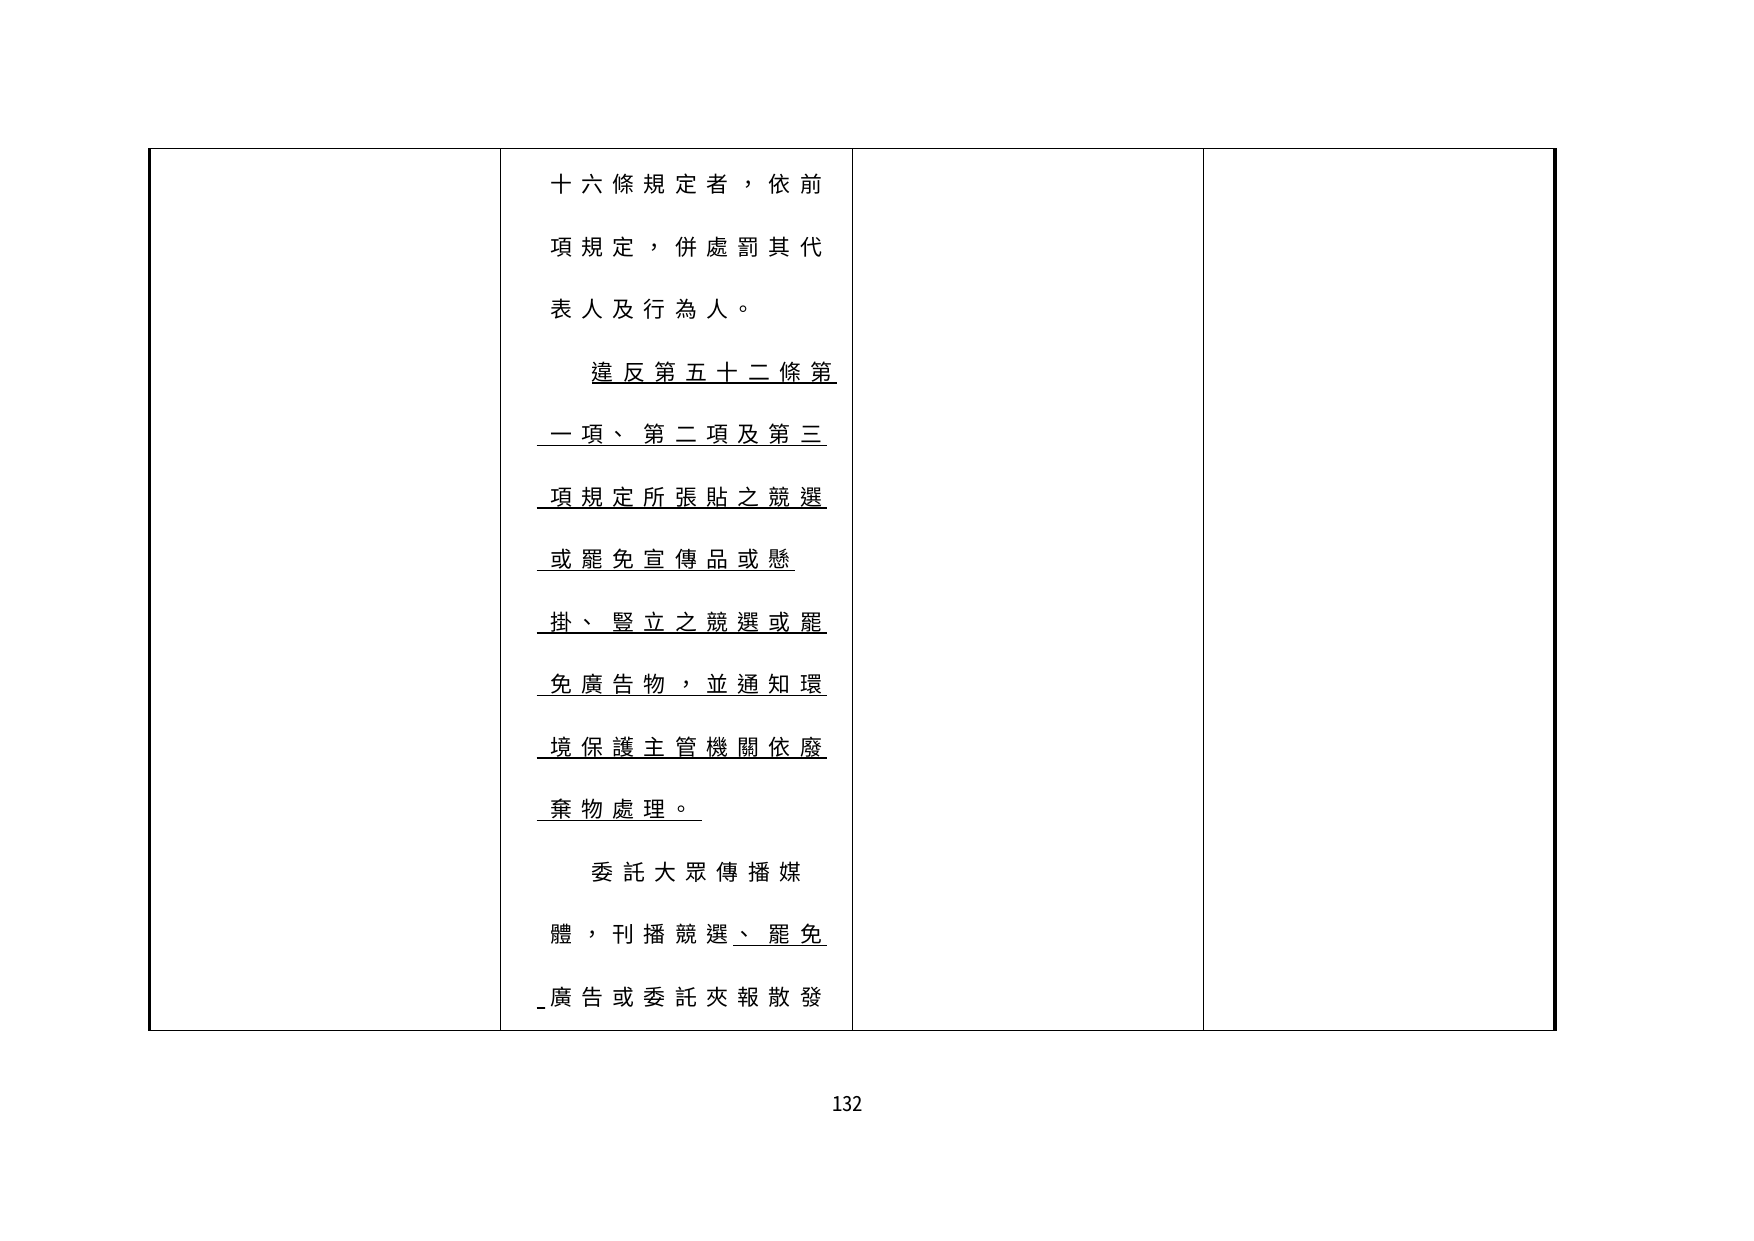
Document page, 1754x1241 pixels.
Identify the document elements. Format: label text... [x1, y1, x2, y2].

table_cell [853, 149, 1203, 1030]
table_cell 十六條規定者，依前項規定，併處罰其代表人及行為人。 違反第五十二條第一項、第二項及第三項規定所張貼之競選或罷免宣傳品或懸掛、豎立之競選或罷免廣告物，並通知環境保護主管機關依廢棄物處理。 委託大眾傳播媒體，刊播競選、罷免廣告或委託夾報散發 [501, 149, 852, 1030]
table_cell [1204, 149, 1553, 1030]
table_cell [151, 149, 500, 1030]
